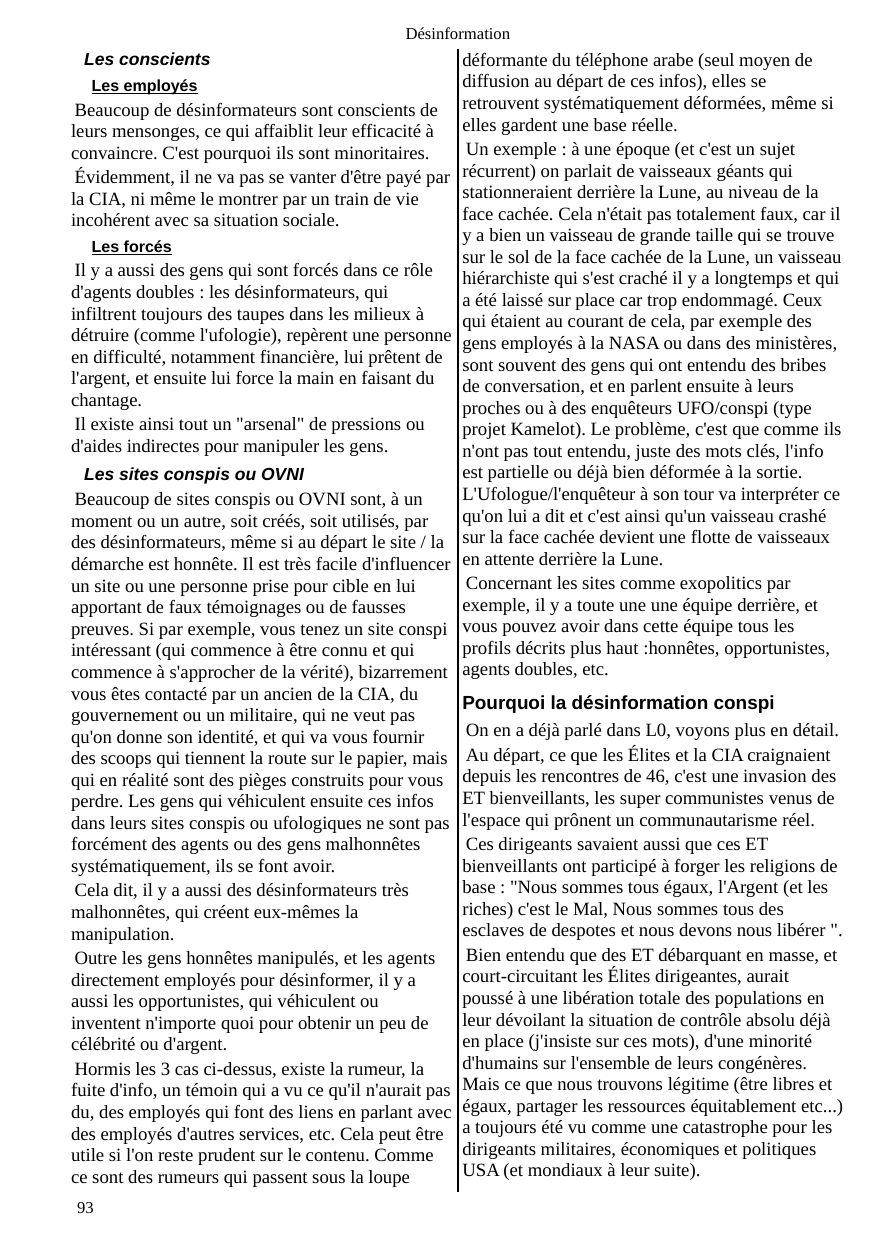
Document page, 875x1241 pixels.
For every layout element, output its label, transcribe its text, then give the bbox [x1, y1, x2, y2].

text Évidemment, il ne va pas se vanter d'être payé par la CIA, ni même le montrer par un train de vie incohérent avec sa situation sociale. [71, 166, 453, 231]
subtitle Les sites conspis ou OVNI [84, 464, 453, 484]
text Ces dirigeants savaient aussi que ces ET bienveillants ont participé à forger les religions de base : "Nous sommes tous égaux, l'Argent (et les riches) c'est le Mal, Nous sommes tous des esclaves de despotes et nous devons nous libérer ". [462, 833, 844, 941]
subtitle Les employés [91, 77, 453, 95]
text Concernant les sites comme exopolitics par exemple, il y a toute une une équipe derrière, et vous pouvez avoir dans cette équipe tous les profils décrits plus haut :honnêtes, opportunistes, agents doubles, etc. [462, 572, 844, 680]
text Un exemple : à une époque (et c'est un sujet récurrent) on parlait de vaisseaux géants qui stationneraient derrière la Lune, au niveau de la face cachée. Cela n'était pas totalement faux, car il y a bien un vaisseau de grande taille qui se trouve sur le sol de la face cachée de la Lune, un vaisseau hiérarchiste qui s'est craché il y a longtemps et qui a été laissé sur place car trop endommagé. Ceux qui étaient au courant de cela, par exemple des gens employés à la NASA ou dans des ministères, sont souvent des gens qui ont entendu des bribes de conversation, et en parlent ensuite à leurs proches ou à des enquêteurs UFO/conspi (type projet Kamelot). Le problème, c'est que comme ils n'ont pas tout entendu, juste des mots clés, l'info est partielle ou déjà bien déformée à la sortie. L'Ufologue/l'enquêteur à son tour va interpréter ce qu'on lui a dit et c'est ainsi qu'un vaisseau crashé sur la face cachée devient une flotte de vaisseaux en attente derrière la Lune. [462, 138, 844, 569]
text Hormis les 3 cas ci-dessus, existe la rumeur, la fuite d'info, un témoin qui a vu ce qu'il n'aurait pas du, des employés qui font des liens en parlant avec des employés d'autres services, etc. Cela peut être utile si l'on reste prudent sur le contenu. Comme ce sont des rumeurs qui passent sous la loupe [71, 1058, 453, 1187]
text Cela dit, il y a aussi des désinformateurs très malhonnêtes, qui créent eux-mêmes la manipulation. [71, 879, 453, 944]
text Il existe ainsi tout un "arsenal" de pressions ou d'aides indirectes pour manipuler les gens. [71, 413, 453, 456]
text Beaucoup de sites conspis ou OVNI sont, à un moment ou un autre, soit créés, soit utilisés, par des désinformateurs, même si au départ le site / la démarche est honnête. Il est très facile d'influencer un site ou une personne prise pour cible en lui apportant de faux témoignages ou de fausses preuves. Si par exemple, vous tenez un site conspi intéressant (qui commence à être connu et qui commence à s'approcher de la vérité), bizarrement vous êtes contacté par un ancien de la CIA, du gouvernement ou un militaire, qui ne veut pas qu'on donne son identité, et qui va vous fournir des scoops qui tiennent la route sur le papier, mais qui en réalité sont des pièges construits pour vous perdre. Les gens qui véhiculent ensuite ces infos dans leurs sites conspis ou ufologiques ne sont pas forcément des agents ou des gens malhonnêtes systématiquement, ils se font avoir. [71, 488, 453, 876]
text Il y a aussi des gens qui sont forcés dans ce rôle d'agents doubles : les désinformateurs, qui infiltrent toujours des taupes dans les milieux à détruire (comme l'ufologie), repèrent une personne en difficulté, notamment financière, lui prêtent de l'argent, et ensuite lui force la main en faisant du chantage. [71, 259, 453, 410]
text Beaucoup de désinformateurs sont conscients de leurs mensonges, ce qui affaiblit leur efficacité à convaincre. C'est pourquoi ils sont minoritaires. [71, 99, 453, 163]
text déformante du téléphone arabe (seul moyen de diffusion au départ de ces infos), elles se retrouvent systématiquement déformées, même si elles gardent une base réelle. [462, 49, 844, 135]
text Au départ, ce que les Élites et la CIA craignaient depuis les rencontres de 46, c'est une invasion des ET bienveillants, les super communistes venus de l'espace qui prônent un communautarisme réel. [462, 744, 844, 830]
text On en a déjà parlé dans L0, voyons plus en détail. [462, 719, 844, 741]
subtitle Les forcés [91, 237, 453, 256]
subtitle Pourquoi la désinformation conspi [462, 692, 844, 713]
text Bien entendu que des ET débarquant en masse, et court-circuitant les Élites dirigeantes, aurait poussé à une libération totale des populations en leur dévoilant la situation de contrôle absolu déjà en place (j'insiste sur ces mots), d'une minorité d'humains sur l'ensemble de leurs congénères. Mais ce que nous trouvons légitime (être libres et égaux, partager les ressources équitablement etc...) a toujours été vu comme une catastrophe pour les dirigeants militaires, économiques et politiques USA (et mondiaux à leur suite). [462, 944, 844, 1181]
text Outre les gens honnêtes manipulés, et les agents directement employés pour désinformer, il y a aussi les opportunistes, qui véhiculent ou inventent n'importe quoi pour obtenir un peu de célébrité ou d'argent. [71, 947, 453, 1055]
subtitle Les conscients [84, 49, 453, 69]
